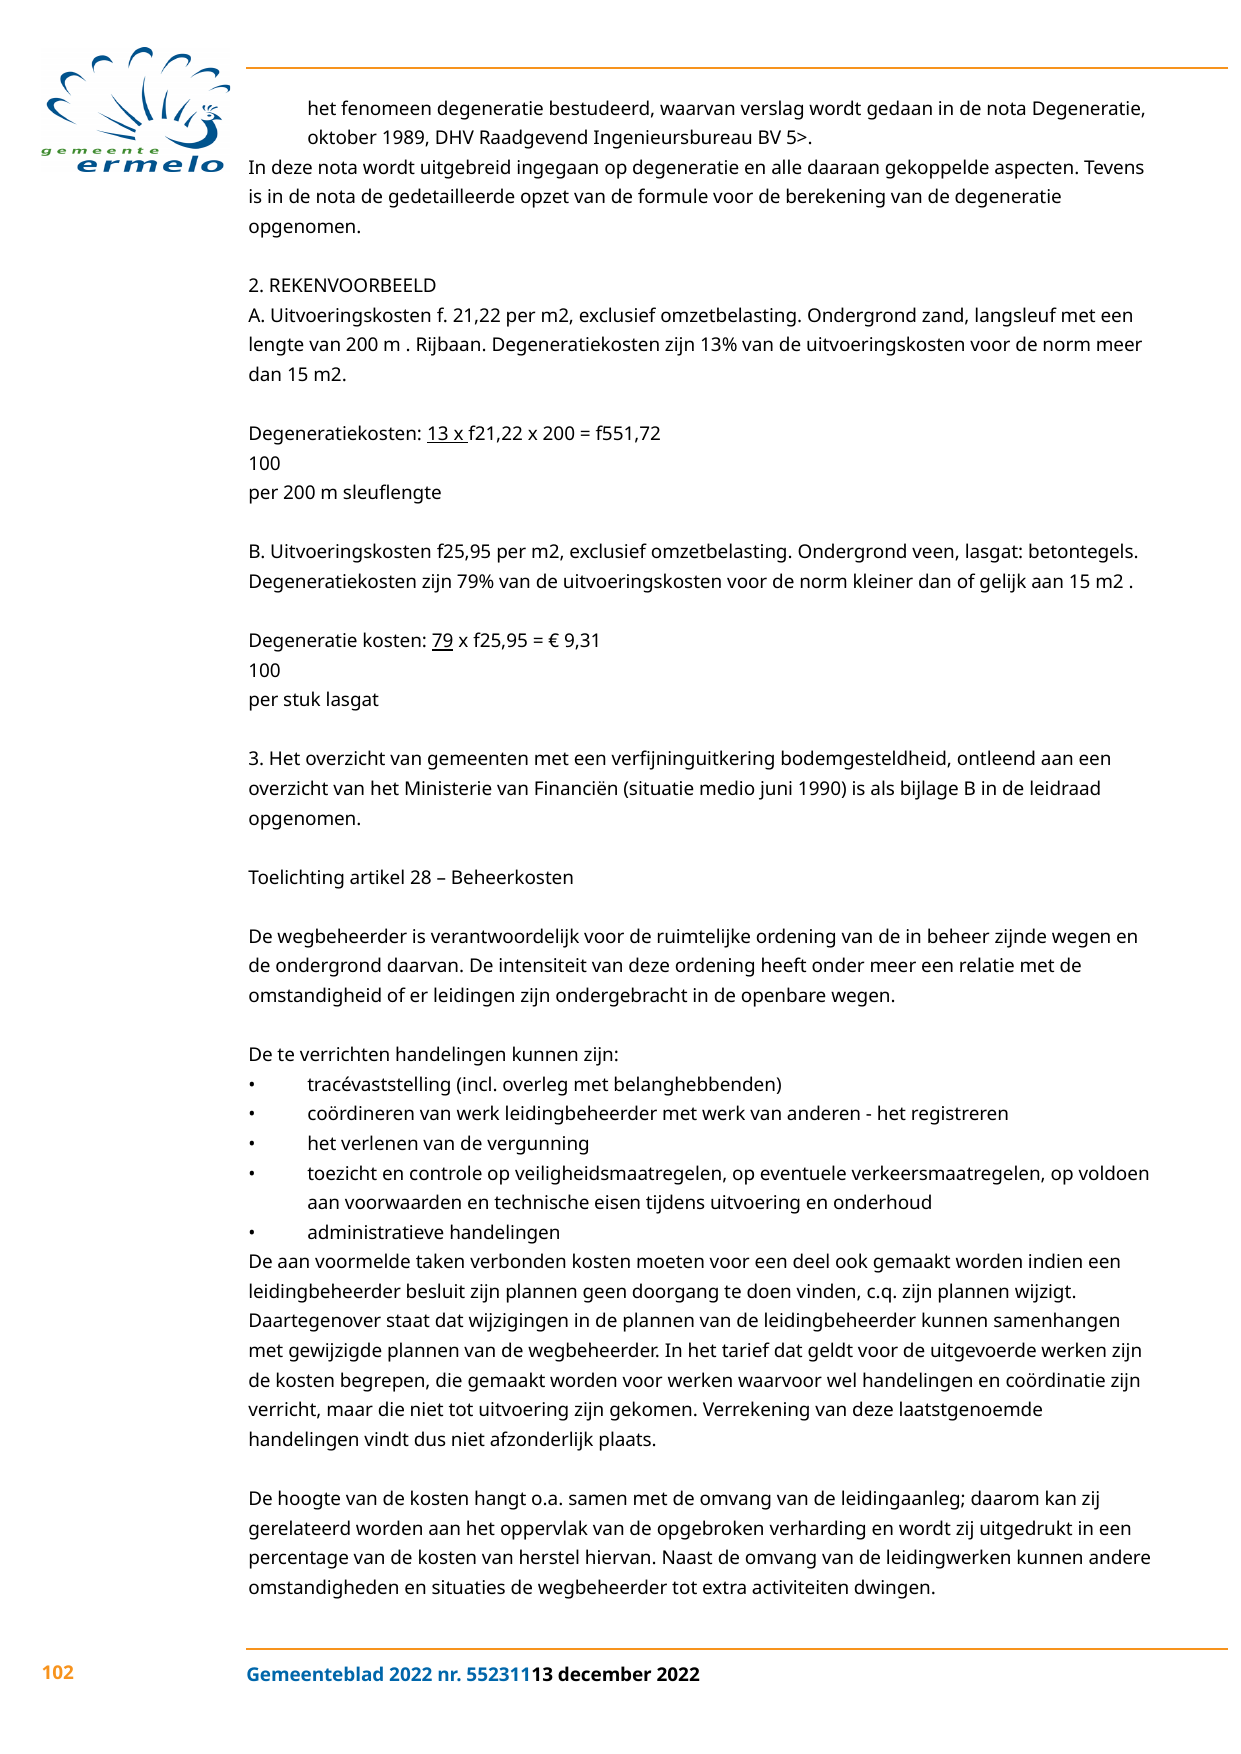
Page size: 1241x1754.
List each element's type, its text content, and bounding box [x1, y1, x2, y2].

list tracévaststelling (incl. overleg met belanghebbenden) [248, 1071, 1152, 1097]
text Degeneratie kosten: 79 x f25,95 = € 9,31 [248, 627, 1152, 653]
text 2. REKENVOORBEELD [248, 272, 1152, 298]
text In deze nota wordt uitgebreid ingegaan op degeneratie en alle daaraan gekoppelde aspecten. Tevens is in de nota de gedetailleerde opzet van de formule voor de berekening van de degeneratie opgenomen. [248, 154, 1152, 239]
text De wegbeheerder is verantwoordelijk voor de ruimtelijke ordening van de in beheer zijnde wegen en de ondergrond daarvan. De intensiteit van deze ordening heeft onder meer een relatie met de omstandigheid of er leidingen zijn ondergebracht in de openbare wegen. [248, 923, 1152, 1008]
text 100 [248, 657, 1152, 683]
picture [41, 47, 231, 172]
text De aan voormelde taken verbonden kosten moeten voor een deel ook gemaakt worden indien een leidingbeheerder besluit zijn plannen geen doorgang te doen vinden, c.q. zijn plannen wijzigt. Daartegenover staat dat wijzigingen in de plannen van de leidingbeheerder kunnen samenhangen met gewijzigde plannen van de wegbeheerder. In het tarief dat geldt voor de uitgevoerde werken zijn de kosten begrepen, die gemaakt worden voor werken waarvoor wel handelingen en coördinatie zijn verricht, maar die niet tot uitvoering zijn gekomen. Verrekening van deze laatstgenoemde handelingen vindt dus niet afzonderlijk plaats. [248, 1248, 1152, 1452]
text Degeneratiekosten: 13 x f21,22 x 200 = f551,72 [248, 420, 1152, 446]
text De te verrichten handelingen kunnen zijn: [248, 1041, 1152, 1067]
text 3. Het overzicht van gemeenten met een verfijninguitkering bodemgesteldheid, ontleend aan een overzicht van het Ministerie van Financiën (situatie medio juni 1990) is als bijlage B in de leidraad opgenomen. [248, 746, 1152, 831]
list het fenomeen degeneratie bestudeerd, waarvan verslag wordt gedaan in de nota Degeneratie, oktober 1989, DHV Raadgevend Ingenieursbureau BV 5>. [248, 95, 1152, 150]
text B. Uitvoeringskosten f25,95 per m2, exclusief omzetbelasting. Ondergrond veen, lasgat: betontegels. Degeneratiekosten zijn 79% van de uitvoeringskosten voor de norm kleiner dan of gelijk aan 15 m2 . [248, 538, 1152, 594]
list het verlenen van de vergunning [248, 1130, 1152, 1156]
text A. Uitvoeringskosten f. 21,22 per m2, exclusief omzetbelasting. Ondergrond zand, langsleuf met een lengte van 200 m . Rijbaan. Degeneratiekosten zijn 13% van de uitvoeringskosten voor de norm meer dan 15 m2. [248, 302, 1152, 387]
list coördineren van werk leidingbeheerder met werk van anderen - het registreren [248, 1101, 1152, 1126]
list toezicht en controle op veiligheidsmaatregelen, op eventuele verkeersmaatregelen, op voldoen aan voorwaarden en technische eisen tijdens uitvoering en onderhoud [248, 1160, 1152, 1215]
text De hoogte van de kosten hangt o.a. samen met de omvang van de leidingaanleg; daarom kan zij gerelateerd worden aan het oppervlak van de opgebroken verharding en wordt zij uitgedrukt in een percentage van de kosten van herstel hiervan. Naast de omvang van de leidingwerken kunnen andere omstandigheden en situaties de wegbeheerder tot extra activiteiten dwingen. [248, 1485, 1152, 1600]
list administratieve handelingen [248, 1219, 1152, 1245]
text per 200 m sleuflengte [248, 479, 1152, 505]
text Toelichting artikel 28 – Beheerkosten [248, 864, 1152, 890]
text 100 [248, 450, 1152, 476]
text per stuk lasgat [248, 686, 1152, 712]
